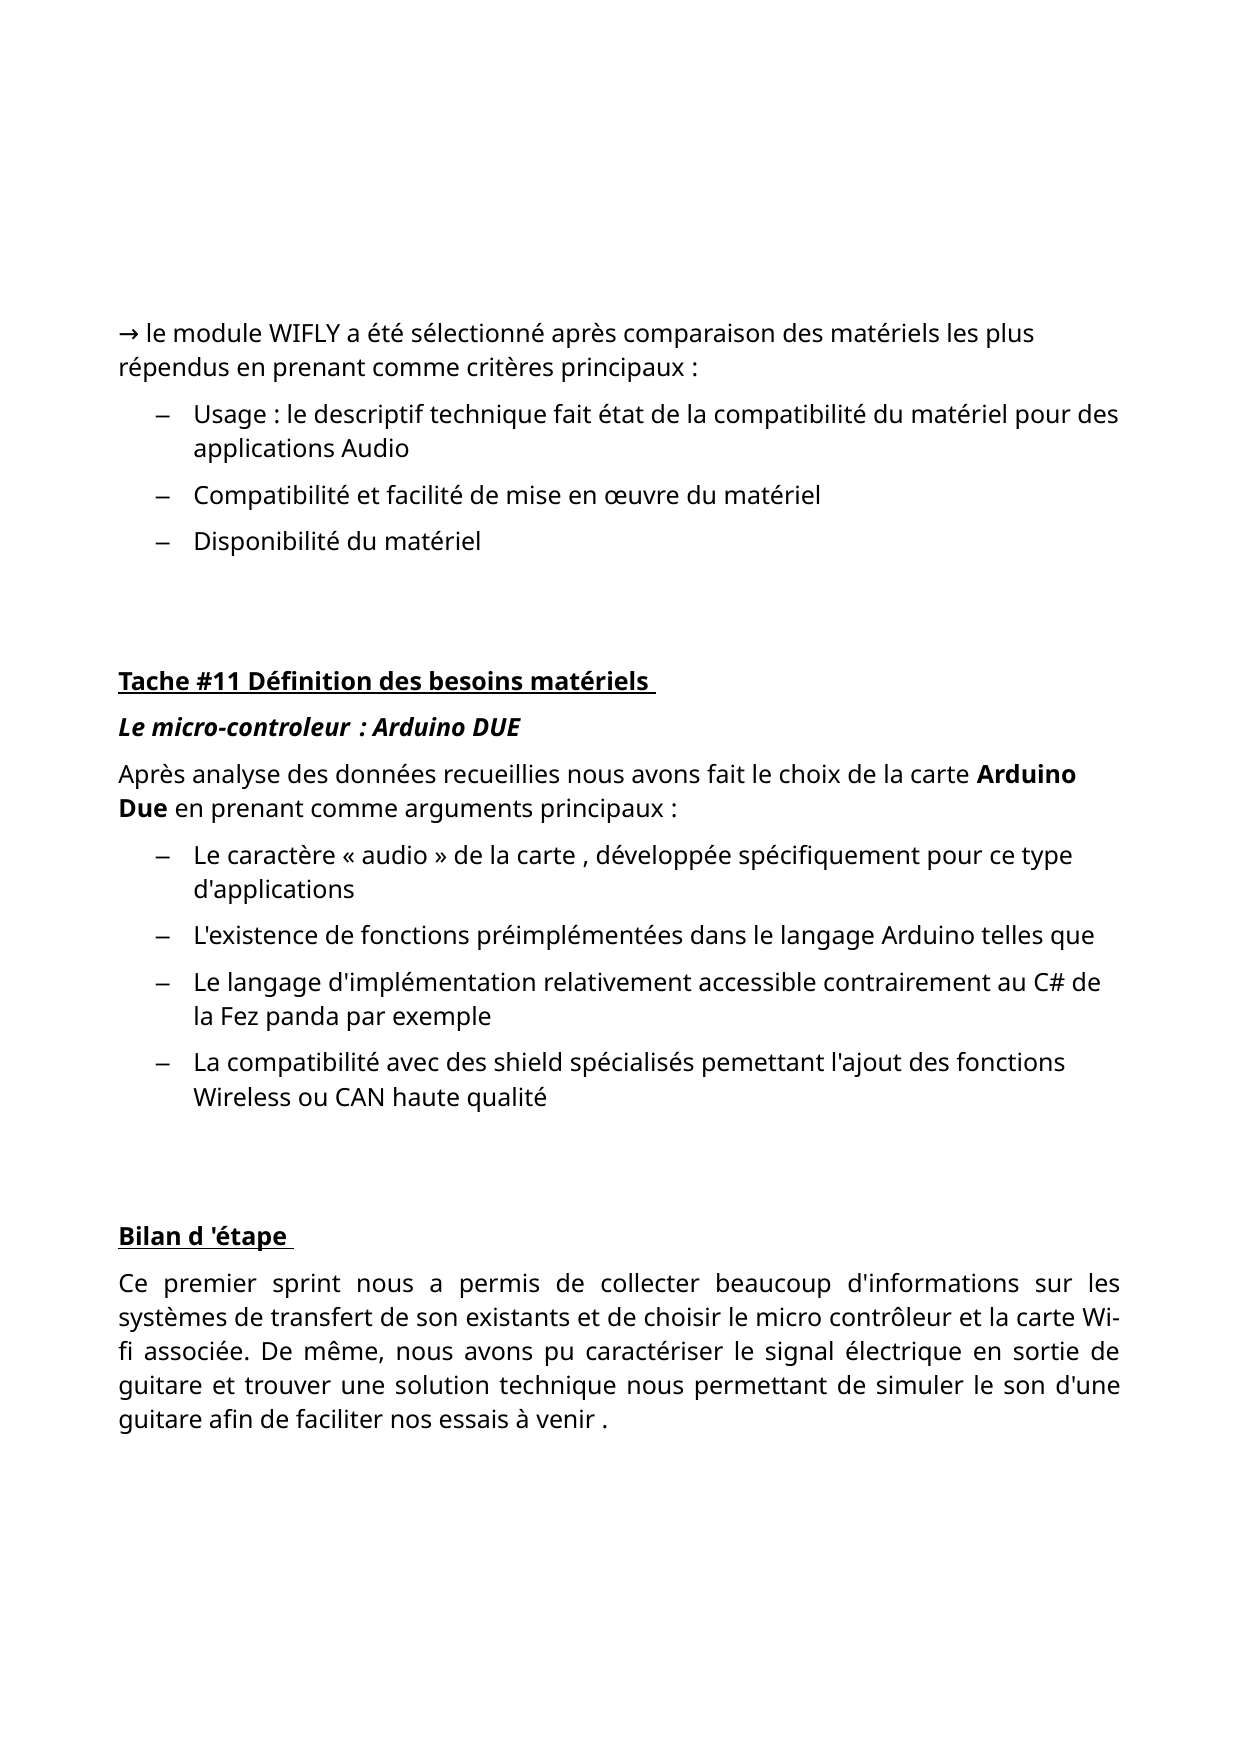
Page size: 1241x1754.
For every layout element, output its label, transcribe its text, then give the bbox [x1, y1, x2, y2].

list L'existence de fonctions préimplémentées dans le langage Arduino telles que [156, 918, 1122, 952]
text → le module WIFLY a été sélectionné après comparaison des matériels les plus répendus en prenant comme critères principaux : [118, 316, 1122, 384]
text Ce premier sprint nous a permis de collecter beaucoup d'informations sur les systèmes de transfert de son existants et de choisir le micro contrôleur et la carte Wi-fi associée. De même, nous avons pu caractériser le signal électrique en sortie de guitare et trouver une solution technique nous permettant de simuler le son d'une guitare afin de faciliter nos essais à venir . [118, 1265, 1122, 1436]
list Le langage d'implémentation relativement accessible contrairement au C# de la Fez panda par exemple [156, 964, 1122, 1033]
text Après analyse des données recueillies nous avons fait le choix de la carte Arduino Due en prenant comme arguments principaux : [118, 757, 1122, 825]
text Bilan d 'étape [118, 1219, 1122, 1253]
text Tache #11 Définition des besoins matériels [118, 663, 1122, 698]
list Disponibilité du matériel [156, 524, 1122, 558]
list Usage : le descriptif technique fait état de la compatibilité du matériel pour des applications Audio [156, 397, 1122, 465]
list Le caractère « audio » de la carte , développée spécifiquement pour ce type d'applications [156, 837, 1122, 905]
list Compatibilité et facilité de mise en œuvre du matériel [156, 477, 1122, 511]
list La compatibilité avec des shield spécialisés pemettant l'ajout des fonctions Wireless ou CAN haute qualité [156, 1045, 1122, 1113]
text Le micro-controleur : Arduino DUE [118, 710, 1122, 744]
